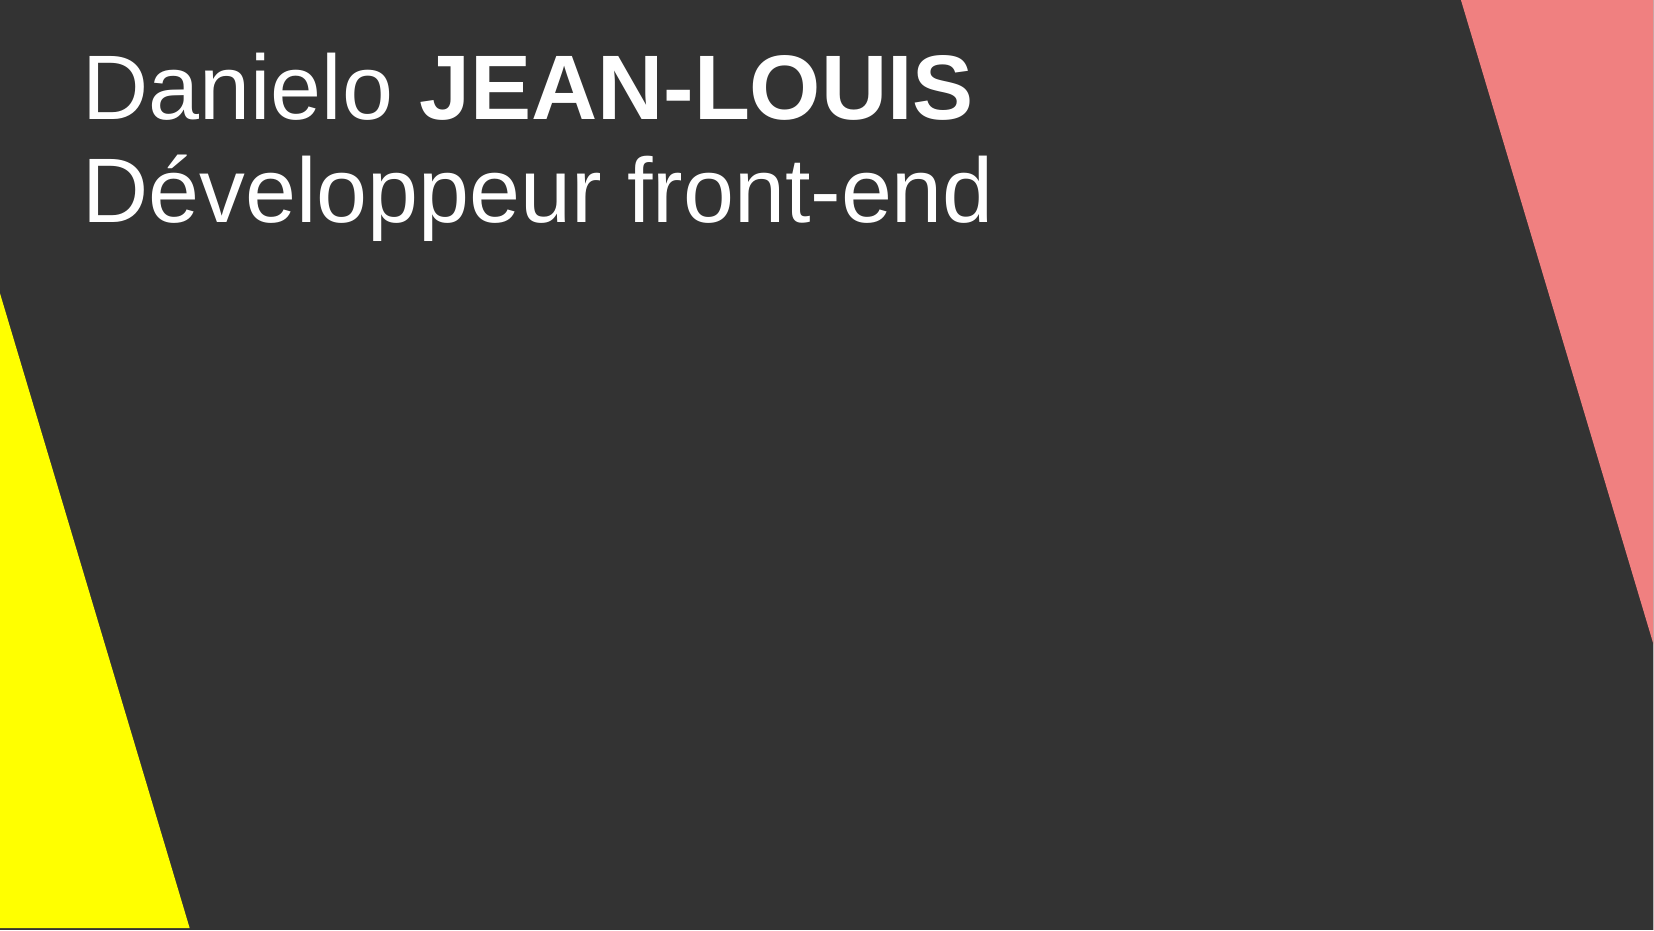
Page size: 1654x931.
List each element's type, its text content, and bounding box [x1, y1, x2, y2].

subtitle Danielo JEAN-LOUIS Développeur front-end [82, 36, 1563, 345]
text_box [0, 293, 190, 929]
text_box [1460, 0, 1654, 647]
